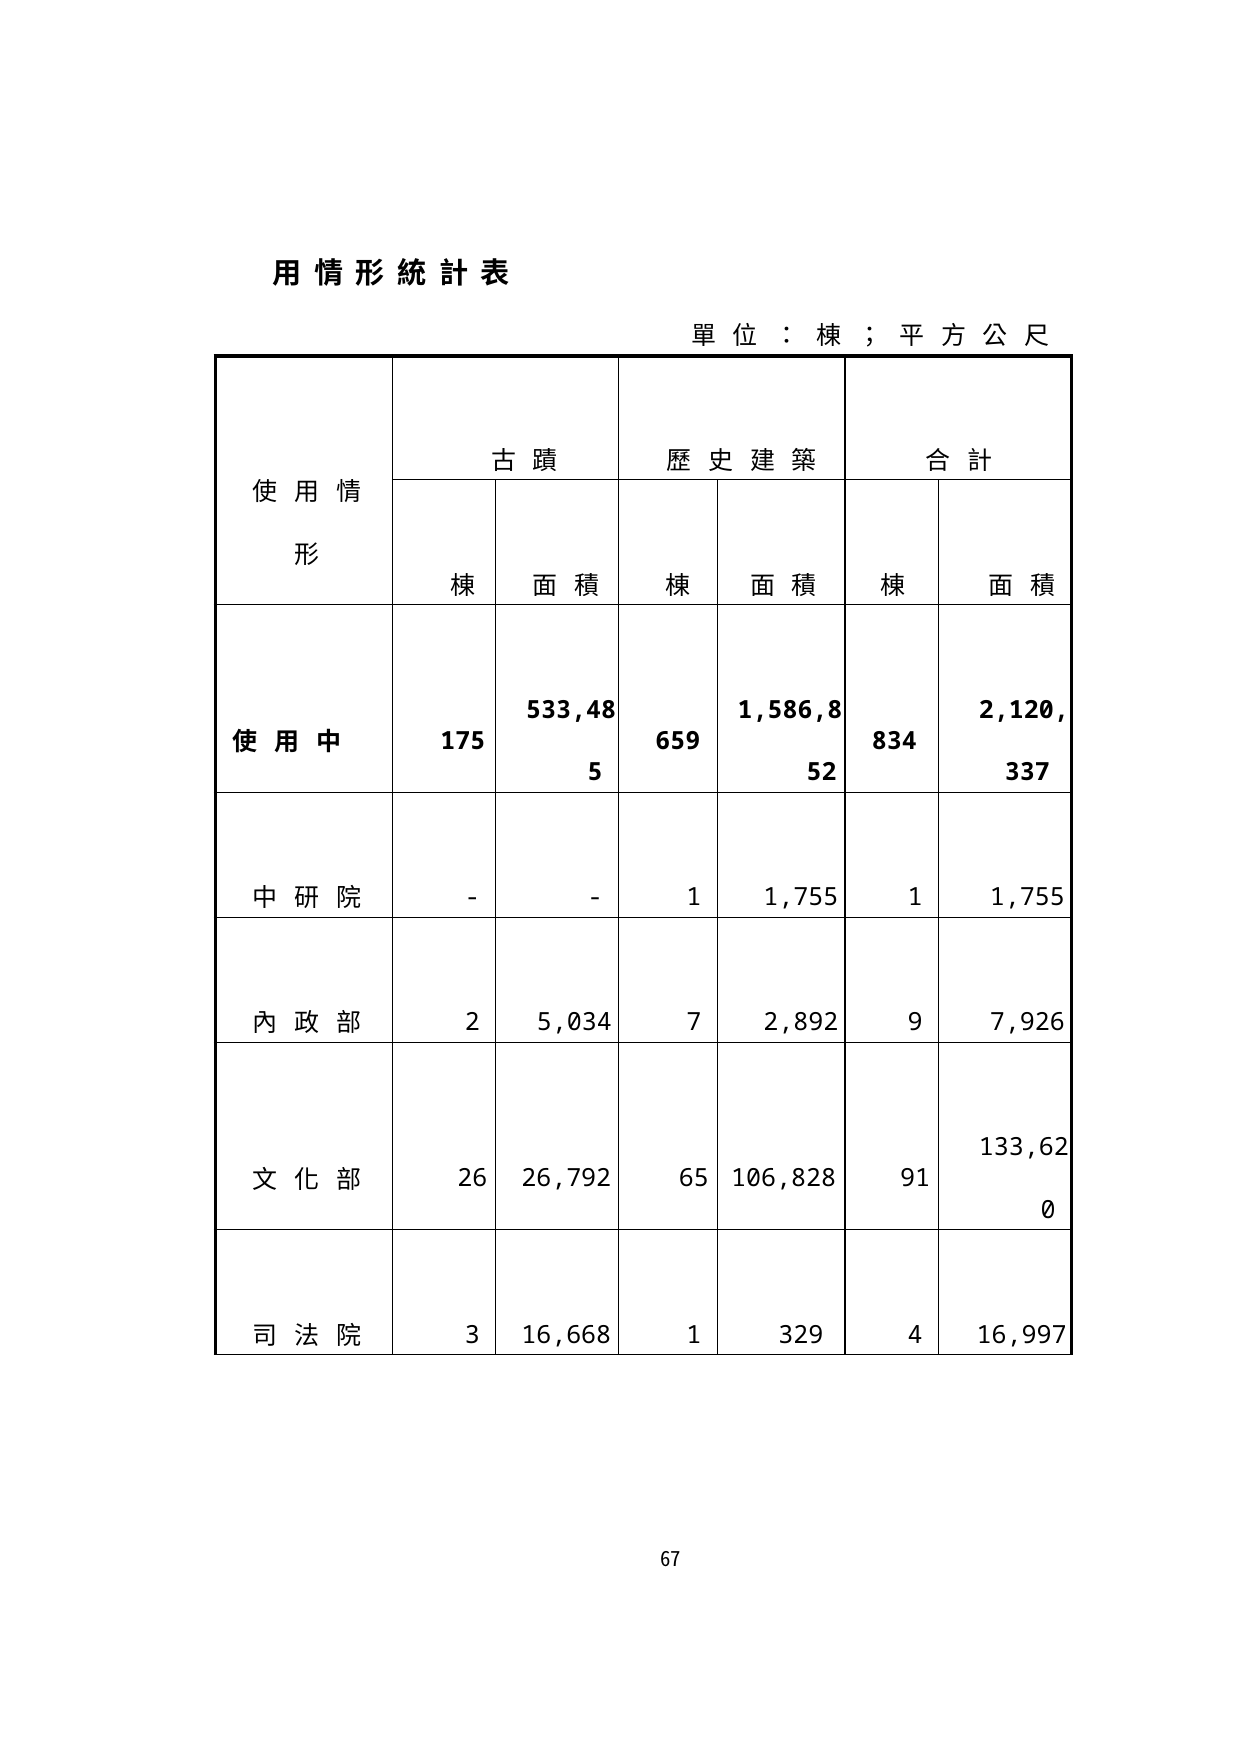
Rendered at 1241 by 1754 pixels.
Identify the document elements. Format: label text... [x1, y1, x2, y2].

table_header 歷史建築 [619, 358, 844, 479]
text 單位：棟；平方公尺 [212, 292, 1058, 354]
table_cell 65 [619, 1043, 717, 1229]
table_cell 文化部 [217, 1043, 392, 1229]
table_cell 7 [619, 918, 717, 1042]
table_cell 1,755 [939, 793, 1070, 917]
table_cell 5,034 [496, 918, 618, 1042]
table_cell 26 [393, 1043, 495, 1229]
table_cell 133,620 [939, 1043, 1070, 1229]
table_cell 16,997 [939, 1230, 1070, 1354]
table_cell 1 [846, 793, 938, 917]
table_cell 司法院 [217, 1230, 392, 1354]
table_cell 7,926 [939, 918, 1070, 1042]
table_header 古蹟 [393, 358, 618, 479]
table_cell 使用中 [217, 605, 392, 792]
table_cell 2,120,337 [939, 605, 1070, 792]
table_cell 2 [393, 918, 495, 1042]
table_cell 棟 [619, 480, 717, 604]
table_cell 4 [846, 1230, 938, 1354]
table_cell - [393, 793, 495, 917]
table_cell 175 [393, 605, 495, 792]
table_cell 3 [393, 1230, 495, 1354]
table_cell 533,485 [496, 605, 618, 792]
table_cell 106,828 [718, 1043, 844, 1229]
table_header 使用情形 [217, 358, 392, 604]
table_cell 834 [846, 605, 938, 792]
table_cell 1 [619, 1230, 717, 1354]
table_cell 2,892 [718, 918, 844, 1042]
table_cell 1,755 [718, 793, 844, 917]
table_cell 16,668 [496, 1230, 618, 1354]
table_cell 26,792 [496, 1043, 618, 1229]
table_header 合計 [846, 358, 1070, 479]
table_cell 內政部 [217, 918, 392, 1042]
table_cell 中研院 [217, 793, 392, 917]
text 用情形統計表 [212, 229, 1058, 292]
table_cell 91 [846, 1043, 938, 1229]
table_cell 面積 [718, 480, 844, 604]
table_cell 棟 [846, 480, 938, 604]
table_cell 329 [718, 1230, 844, 1354]
table_cell 1 [619, 793, 717, 917]
table_cell 1,586,852 [718, 605, 844, 792]
table_cell 9 [846, 918, 938, 1042]
table_cell - [496, 793, 618, 917]
table_cell 棟 [393, 480, 495, 604]
table_cell 面積 [496, 480, 618, 604]
table_cell 659 [619, 605, 717, 792]
table_cell 面積 [939, 480, 1070, 604]
